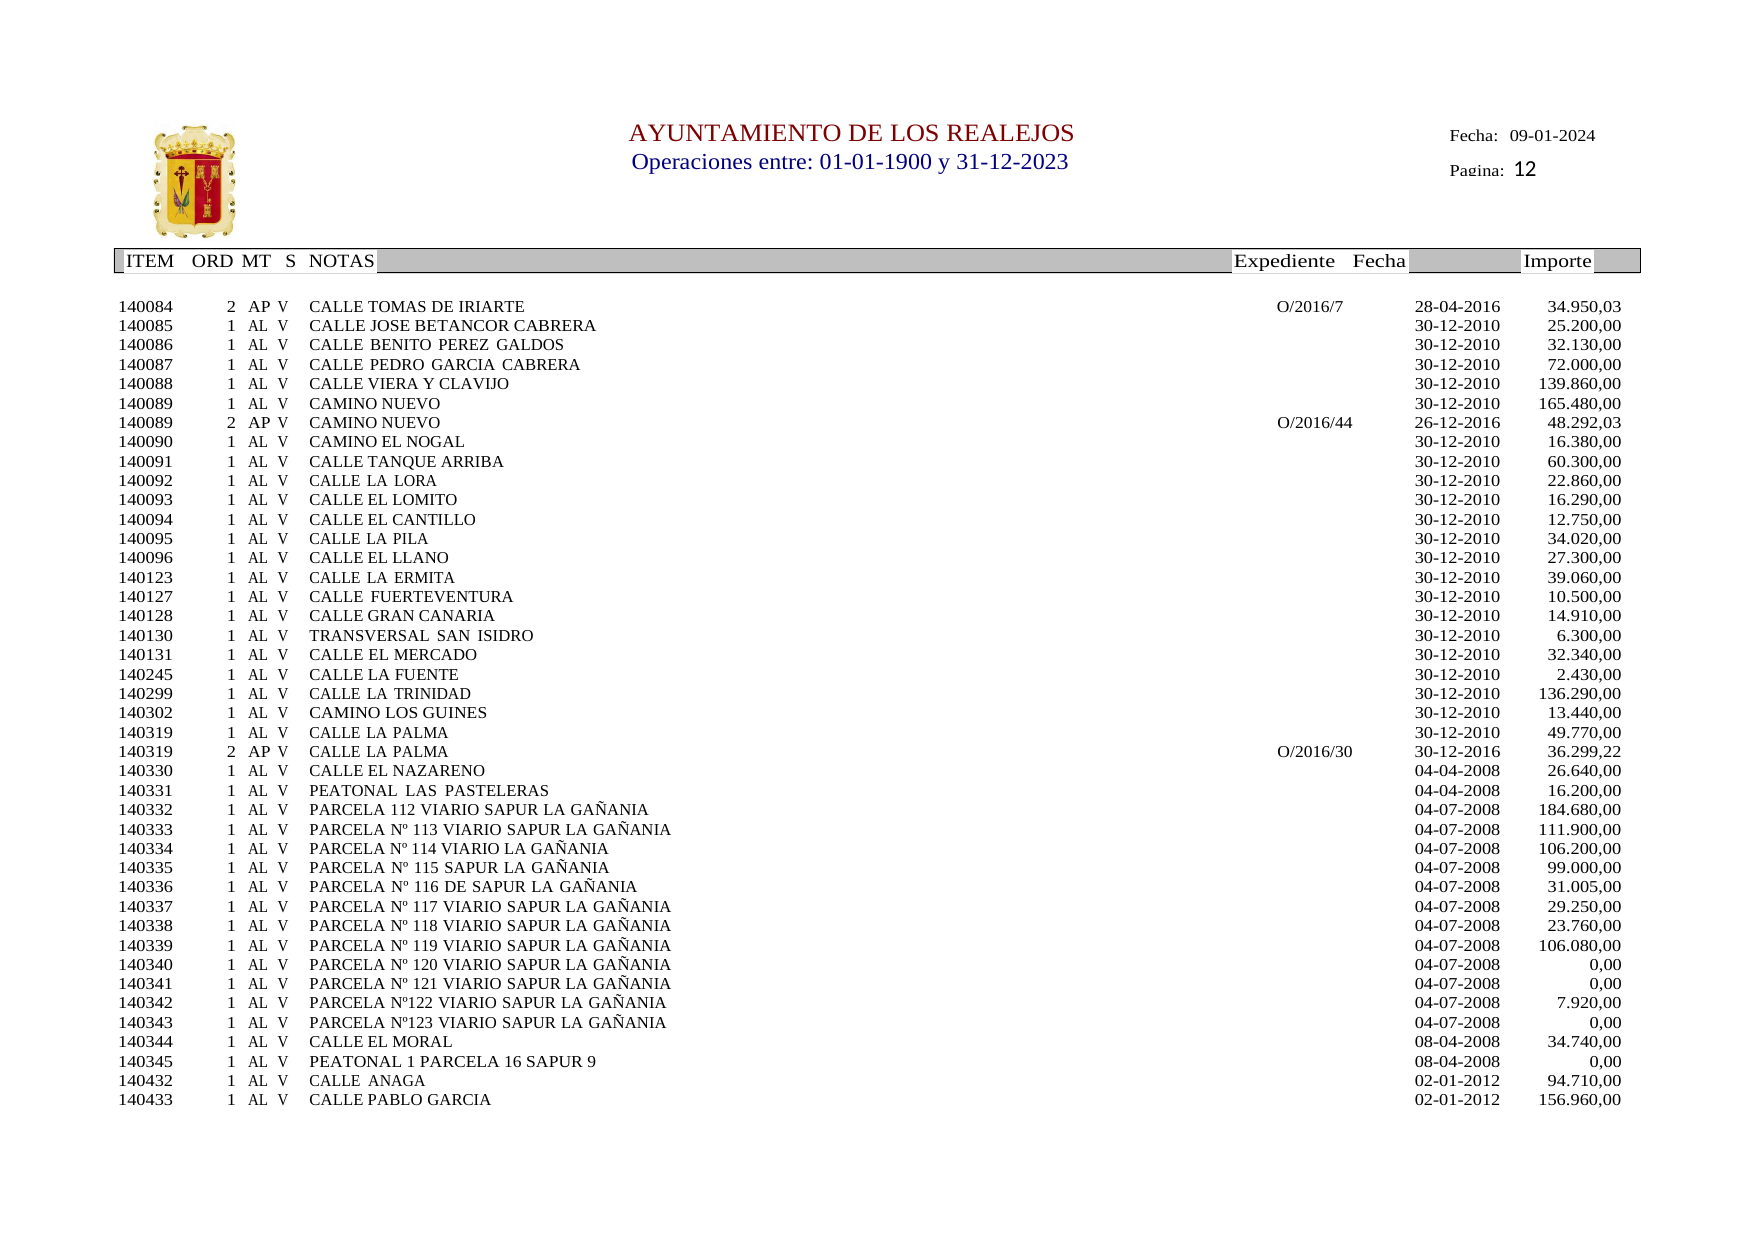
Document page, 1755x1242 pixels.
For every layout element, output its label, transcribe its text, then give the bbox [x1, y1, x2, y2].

table_cell V [274, 317, 299, 336]
table_cell [973, 975, 1383, 994]
table_cell PARCELA Nº122 VIARIO SAPUR LA GAÑANIA [299, 994, 973, 1014]
table_cell 16.290,00 [1519, 491, 1636, 511]
table_cell CALLE EL LOMITO [299, 491, 973, 511]
table_cell [973, 336, 1383, 356]
table_cell 1 [200, 685, 242, 704]
table_cell [973, 491, 1383, 511]
table_cell CALLE LA PALMA [299, 743, 973, 762]
table_cell 111.900,00 [1519, 820, 1636, 839]
table_cell 140432 [114, 1072, 200, 1091]
table_cell 140302 [114, 704, 200, 723]
table_cell 1 [200, 433, 242, 452]
table_cell V [274, 1091, 299, 1109]
table_cell AL [242, 646, 274, 665]
table_header 28-04-2016 [1383, 297, 1519, 317]
table_cell 30-12-2010 [1383, 394, 1519, 414]
table_cell 184.680,00 [1519, 801, 1636, 820]
table_cell CALLE LA PALMA [299, 724, 973, 743]
table_cell V [274, 530, 299, 549]
table_cell 39.060,00 [1519, 569, 1636, 588]
table_cell AL [242, 685, 274, 704]
table_cell 2 [200, 414, 242, 433]
table_cell 1 [200, 820, 242, 839]
table_cell [973, 588, 1383, 607]
table_cell 30-12-2010 [1383, 375, 1519, 394]
table_cell V [274, 724, 299, 743]
table_cell V [274, 994, 299, 1014]
table_cell AL [242, 704, 274, 723]
table_cell 25.200,00 [1519, 317, 1636, 336]
table_cell 1 [200, 569, 242, 588]
table_cell 140088 [114, 375, 200, 394]
table_cell V [274, 685, 299, 704]
table_cell 16.380,00 [1519, 433, 1636, 452]
table_cell CALLE LA FUENTE [299, 665, 973, 685]
table_cell 13.440,00 [1519, 704, 1636, 723]
table_cell [973, 317, 1383, 336]
table_cell 04-07-2008 [1383, 801, 1519, 820]
table_cell CAMINO NUEVO [299, 414, 973, 433]
table_cell CALLE LA TRINIDAD [299, 685, 973, 704]
table_cell V [274, 375, 299, 394]
table_cell 60.300,00 [1519, 453, 1636, 472]
table_cell 1 [200, 917, 242, 936]
table_cell [973, 665, 1383, 685]
table_cell AL [242, 453, 274, 472]
table_cell V [274, 511, 299, 530]
table_cell 49.770,00 [1519, 724, 1636, 743]
table_header V [274, 297, 299, 317]
table_cell 140343 [114, 1014, 200, 1033]
table_cell AL [242, 724, 274, 743]
table_cell AL [242, 317, 274, 336]
table_cell PEATONAL LAS PASTELERAS [299, 781, 973, 801]
table_cell 140095 [114, 530, 200, 549]
table_cell 34.740,00 [1519, 1033, 1636, 1052]
table_cell V [274, 453, 299, 472]
table_cell 140342 [114, 994, 200, 1014]
table_cell AL [242, 820, 274, 839]
table_cell 165.480,00 [1519, 394, 1636, 414]
table_cell 34.020,00 [1519, 530, 1636, 549]
table_cell V [274, 801, 299, 820]
table_cell 14.910,00 [1519, 607, 1636, 627]
table_cell 140319 [114, 743, 200, 762]
table_cell V [274, 956, 299, 975]
table_cell 94.710,00 [1519, 1072, 1636, 1091]
table_cell AL [242, 491, 274, 511]
table_cell 1 [200, 394, 242, 414]
table_cell 140094 [114, 511, 200, 530]
table_cell V [274, 665, 299, 685]
table_cell 1 [200, 1053, 242, 1072]
table_cell 140091 [114, 453, 200, 472]
table_cell 0,00 [1519, 975, 1636, 994]
table_cell 08-04-2008 [1383, 1053, 1519, 1072]
table_cell 1 [200, 646, 242, 665]
table_cell [973, 781, 1383, 801]
table_cell 04-07-2008 [1383, 1014, 1519, 1033]
table_cell 30-12-2010 [1383, 627, 1519, 646]
table_cell 1 [200, 1072, 242, 1091]
table_cell V [274, 394, 299, 414]
table_cell AL [242, 588, 274, 607]
table_cell 1 [200, 549, 242, 568]
table_cell 140334 [114, 840, 200, 859]
table_cell 30-12-2010 [1383, 317, 1519, 336]
table_cell V [274, 840, 299, 859]
table_cell 140130 [114, 627, 200, 646]
table_cell PARCELA Nº 121 VIARIO SAPUR LA GAÑANIA [299, 975, 973, 994]
table_cell 106.200,00 [1519, 840, 1636, 859]
table_cell AL [242, 1072, 274, 1091]
table_cell 140338 [114, 917, 200, 936]
table_cell AL [242, 394, 274, 414]
table_cell O/2016/30 [973, 743, 1383, 762]
table_cell [973, 956, 1383, 975]
table_cell 1 [200, 956, 242, 975]
table_cell AL [242, 956, 274, 975]
table_cell 72.000,00 [1519, 356, 1636, 375]
table_cell CALLE LA PILA [299, 530, 973, 549]
table_cell 136.290,00 [1519, 685, 1636, 704]
table_cell AL [242, 801, 274, 820]
table_cell 1 [200, 878, 242, 898]
table_cell AL [242, 569, 274, 588]
table_cell 140340 [114, 956, 200, 975]
table_cell AL [242, 917, 274, 936]
table_cell 30-12-2010 [1383, 356, 1519, 375]
table_cell V [274, 781, 299, 801]
table_cell CALLE EL CANTILLO [299, 511, 973, 530]
table_cell V [274, 820, 299, 839]
table_cell V [274, 414, 299, 433]
table_cell V [274, 917, 299, 936]
table_cell [973, 646, 1383, 665]
table_cell [973, 898, 1383, 917]
table_cell AL [242, 511, 274, 530]
table_cell V [274, 588, 299, 607]
table_cell V [274, 472, 299, 491]
table_cell V [274, 1072, 299, 1091]
table_cell CALLE EL LLANO [299, 549, 973, 568]
table_cell V [274, 936, 299, 956]
table_cell V [274, 646, 299, 665]
table_cell 140087 [114, 356, 200, 375]
table_cell [973, 1033, 1383, 1052]
table_cell CAMINO EL NOGAL [299, 433, 973, 452]
table_cell [973, 1072, 1383, 1091]
table_cell [973, 859, 1383, 878]
table_cell 1 [200, 724, 242, 743]
table_cell AL [242, 627, 274, 646]
table_cell [973, 994, 1383, 1014]
table_cell CALLE LA ERMITA [299, 569, 973, 588]
table_cell CALLE PABLO GARCIA [299, 1091, 973, 1109]
table_cell [973, 820, 1383, 839]
table_cell PARCELA Nº 113 VIARIO SAPUR LA GAÑANIA [299, 820, 973, 839]
table_cell [973, 530, 1383, 549]
table_cell 140089 [114, 414, 200, 433]
table_cell V [274, 859, 299, 878]
table_cell 1 [200, 859, 242, 878]
table_cell [973, 840, 1383, 859]
table_cell AL [242, 375, 274, 394]
table_cell 30-12-2010 [1383, 530, 1519, 549]
table_cell 140131 [114, 646, 200, 665]
table_cell AL [242, 898, 274, 917]
table_cell [973, 878, 1383, 898]
table_cell AL [242, 1014, 274, 1033]
table_cell PARCELA 112 VIARIO SAPUR LA GAÑANIA [299, 801, 973, 820]
table_cell PEATONAL 1 PARCELA 16 SAPUR 9 [299, 1053, 973, 1072]
table_cell 1 [200, 491, 242, 511]
table_cell 16.200,00 [1519, 781, 1636, 801]
table_cell 140093 [114, 491, 200, 511]
table_cell V [274, 743, 299, 762]
table_cell 140299 [114, 685, 200, 704]
table_cell 140335 [114, 859, 200, 878]
table_cell 140337 [114, 898, 200, 917]
table_cell V [274, 627, 299, 646]
table_cell AL [242, 762, 274, 781]
table_cell V [274, 898, 299, 917]
table_cell 10.500,00 [1519, 588, 1636, 607]
table_cell [973, 724, 1383, 743]
table_cell 140336 [114, 878, 200, 898]
table_cell PARCELA Nº 116 DE SAPUR LA GAÑANIA [299, 878, 973, 898]
table_cell PARCELA Nº123 VIARIO SAPUR LA GAÑANIA [299, 1014, 973, 1033]
table_cell 30-12-2010 [1383, 336, 1519, 356]
table_cell AL [242, 781, 274, 801]
table_cell 23.760,00 [1519, 917, 1636, 936]
table_cell 30-12-2016 [1383, 743, 1519, 762]
table_cell 1 [200, 840, 242, 859]
table_cell 140089 [114, 394, 200, 414]
table_cell PARCELA Nº 114 VIARIO LA GAÑANIA [299, 840, 973, 859]
table_cell 1 [200, 994, 242, 1014]
table_cell 04-07-2008 [1383, 936, 1519, 956]
table_cell 04-07-2008 [1383, 975, 1519, 994]
table_cell 140341 [114, 975, 200, 994]
table_cell 04-07-2008 [1383, 840, 1519, 859]
table_cell AL [242, 936, 274, 956]
table_cell [973, 394, 1383, 414]
table_cell 04-07-2008 [1383, 898, 1519, 917]
table_cell V [274, 356, 299, 375]
table_cell 140345 [114, 1053, 200, 1072]
table_cell V [274, 569, 299, 588]
table_cell 1 [200, 1091, 242, 1109]
table_cell [973, 704, 1383, 723]
table_cell 08-04-2008 [1383, 1033, 1519, 1052]
table_cell 1 [200, 1014, 242, 1033]
table_cell 140339 [114, 936, 200, 956]
table_cell 48.292,03 [1519, 414, 1636, 433]
table_cell CALLE FUERTEVENTURA [299, 588, 973, 607]
table_cell 1 [200, 607, 242, 627]
table_cell [973, 433, 1383, 452]
table_cell 1 [200, 375, 242, 394]
table_cell 1 [200, 762, 242, 781]
table_header 2 [200, 297, 242, 317]
table_cell 140332 [114, 801, 200, 820]
table_cell 04-07-2008 [1383, 859, 1519, 878]
table_cell [973, 685, 1383, 704]
table_cell [973, 1014, 1383, 1033]
table_cell 0,00 [1519, 1053, 1636, 1072]
table_cell 30-12-2010 [1383, 491, 1519, 511]
table_cell [973, 549, 1383, 568]
table_cell AL [242, 840, 274, 859]
table_cell 140128 [114, 607, 200, 627]
table_cell 27.300,00 [1519, 549, 1636, 568]
table_cell AL [242, 336, 274, 356]
table_cell 30-12-2010 [1383, 433, 1519, 452]
table_cell [973, 375, 1383, 394]
table_cell 140245 [114, 665, 200, 685]
table_cell 02-01-2012 [1383, 1072, 1519, 1091]
table_cell 140092 [114, 472, 200, 491]
table_cell V [274, 878, 299, 898]
table_cell CALLE EL NAZARENO [299, 762, 973, 781]
table_header AP [242, 297, 274, 317]
table_cell 140123 [114, 569, 200, 588]
table_cell 140096 [114, 549, 200, 568]
table_cell 1 [200, 588, 242, 607]
table_cell CAMINO NUEVO [299, 394, 973, 414]
table_cell 140085 [114, 317, 200, 336]
table_cell 2 [200, 743, 242, 762]
table_cell AP [242, 414, 274, 433]
table_cell 1 [200, 1033, 242, 1052]
table_cell 99.000,00 [1519, 859, 1636, 878]
table_cell 30-12-2010 [1383, 588, 1519, 607]
table_cell AL [242, 472, 274, 491]
table_header 140084 [114, 297, 200, 317]
table_cell 140330 [114, 762, 200, 781]
table_cell 1 [200, 975, 242, 994]
table_cell V [274, 433, 299, 452]
table_cell 30-12-2010 [1383, 724, 1519, 743]
table_cell 1 [200, 453, 242, 472]
table_cell 36.299,22 [1519, 743, 1636, 762]
table_cell [973, 511, 1383, 530]
table_cell V [274, 607, 299, 627]
table_cell V [274, 491, 299, 511]
table_cell AL [242, 665, 274, 685]
table_cell 2.430,00 [1519, 665, 1636, 685]
table_cell 02-01-2012 [1383, 1091, 1519, 1109]
table_cell V [274, 1033, 299, 1052]
table_cell [973, 936, 1383, 956]
table_cell AL [242, 994, 274, 1014]
table_cell AL [242, 530, 274, 549]
table_header O/2016/7 [973, 297, 1383, 317]
table_cell CALLE ANAGA [299, 1072, 973, 1091]
table_cell 140331 [114, 781, 200, 801]
table_cell 1 [200, 801, 242, 820]
table_cell 0,00 [1519, 1014, 1636, 1033]
table_cell 7.920,00 [1519, 994, 1636, 1014]
table_cell 1 [200, 781, 242, 801]
table_cell 6.300,00 [1519, 627, 1636, 646]
table_cell 156.960,00 [1519, 1091, 1636, 1109]
table_cell CALLE EL MORAL [299, 1033, 973, 1052]
table_cell 30-12-2010 [1383, 646, 1519, 665]
table_cell AL [242, 1053, 274, 1072]
table_cell V [274, 549, 299, 568]
table_cell CALLE LA LORA [299, 472, 973, 491]
table_cell 29.250,00 [1519, 898, 1636, 917]
table_cell 140319 [114, 724, 200, 743]
table_cell 04-04-2008 [1383, 781, 1519, 801]
table_cell 26-12-2016 [1383, 414, 1519, 433]
table_cell [973, 569, 1383, 588]
table_cell 1 [200, 336, 242, 356]
table_cell 1 [200, 627, 242, 646]
table_cell AL [242, 1091, 274, 1109]
table_cell V [274, 975, 299, 994]
table_cell CALLE BENITO PEREZ GALDOS [299, 336, 973, 356]
table_cell 1 [200, 936, 242, 956]
table_cell 04-07-2008 [1383, 820, 1519, 839]
table_header CALLE TOMAS DE IRIARTE [299, 297, 973, 317]
table_cell 26.640,00 [1519, 762, 1636, 781]
table_cell AL [242, 878, 274, 898]
table_cell 32.340,00 [1519, 646, 1636, 665]
table_cell [973, 627, 1383, 646]
table_cell 1 [200, 665, 242, 685]
table_cell V [274, 704, 299, 723]
table_cell CALLE PEDRO GARCIA CABRERA [299, 356, 973, 375]
table_cell 04-07-2008 [1383, 994, 1519, 1014]
table_cell AL [242, 433, 274, 452]
table_cell 04-04-2008 [1383, 762, 1519, 781]
table_cell CALLE EL MERCADO [299, 646, 973, 665]
table_cell 106.080,00 [1519, 936, 1636, 956]
table_cell [973, 472, 1383, 491]
table_cell CALLE JOSE BETANCOR CABRERA [299, 317, 973, 336]
table_cell CAMINO LOS GUINES [299, 704, 973, 723]
table_cell [973, 453, 1383, 472]
table_cell PARCELA Nº 120 VIARIO SAPUR LA GAÑANIA [299, 956, 973, 975]
table_cell 1 [200, 317, 242, 336]
table_cell 140333 [114, 820, 200, 839]
table_cell [973, 801, 1383, 820]
table_cell 140086 [114, 336, 200, 356]
table_cell CALLE VIERA Y CLAVIJO [299, 375, 973, 394]
table_cell 30-12-2010 [1383, 569, 1519, 588]
table_cell PARCELA Nº 117 VIARIO SAPUR LA GAÑANIA [299, 898, 973, 917]
table_cell CALLE GRAN CANARIA [299, 607, 973, 627]
table_cell PARCELA Nº 115 SAPUR LA GAÑANIA [299, 859, 973, 878]
table_cell V [274, 762, 299, 781]
table_cell 1 [200, 511, 242, 530]
table_cell 31.005,00 [1519, 878, 1636, 898]
table_cell 32.130,00 [1519, 336, 1636, 356]
table_cell CALLE TANQUE ARRIBA [299, 453, 973, 472]
table_cell [973, 1053, 1383, 1072]
table_cell 0,00 [1519, 956, 1636, 975]
table_cell AL [242, 975, 274, 994]
table_cell 1 [200, 898, 242, 917]
table_cell V [274, 1014, 299, 1033]
table_cell 140433 [114, 1091, 200, 1109]
table_cell [973, 1091, 1383, 1109]
table_cell V [274, 1053, 299, 1072]
table_cell 1 [200, 356, 242, 375]
table_cell TRANSVERSAL SAN ISIDRO [299, 627, 973, 646]
table_cell AL [242, 1033, 274, 1052]
table_cell 04-07-2008 [1383, 956, 1519, 975]
table_cell 30-12-2010 [1383, 665, 1519, 685]
table_cell AL [242, 549, 274, 568]
table_header 34.950,03 [1519, 297, 1636, 317]
table_cell 30-12-2010 [1383, 549, 1519, 568]
table_cell O/2016/44 [973, 414, 1383, 433]
table_cell [973, 762, 1383, 781]
table_cell [973, 917, 1383, 936]
table_cell 30-12-2010 [1383, 685, 1519, 704]
table_cell 1 [200, 530, 242, 549]
table_cell AL [242, 607, 274, 627]
table_cell 140127 [114, 588, 200, 607]
table_cell V [274, 336, 299, 356]
table_cell 30-12-2010 [1383, 453, 1519, 472]
table_cell 30-12-2010 [1383, 511, 1519, 530]
table_cell 30-12-2010 [1383, 472, 1519, 491]
table_cell AL [242, 356, 274, 375]
table_cell [973, 356, 1383, 375]
table_cell PARCELA Nº 119 VIARIO SAPUR LA GAÑANIA [299, 936, 973, 956]
table_cell [973, 607, 1383, 627]
table_cell 140344 [114, 1033, 200, 1052]
table_cell 30-12-2010 [1383, 607, 1519, 627]
table_cell 04-07-2008 [1383, 878, 1519, 898]
table_cell AL [242, 859, 274, 878]
table_cell AP [242, 743, 274, 762]
table_cell 12.750,00 [1519, 511, 1636, 530]
table_cell 1 [200, 704, 242, 723]
table_cell 30-12-2010 [1383, 704, 1519, 723]
table_cell PARCELA Nº 118 VIARIO SAPUR LA GAÑANIA [299, 917, 973, 936]
table_cell 22.860,00 [1519, 472, 1636, 491]
table_cell 04-07-2008 [1383, 917, 1519, 936]
table_cell 139.860,00 [1519, 375, 1636, 394]
table_cell 1 [200, 472, 242, 491]
table_cell 140090 [114, 433, 200, 452]
